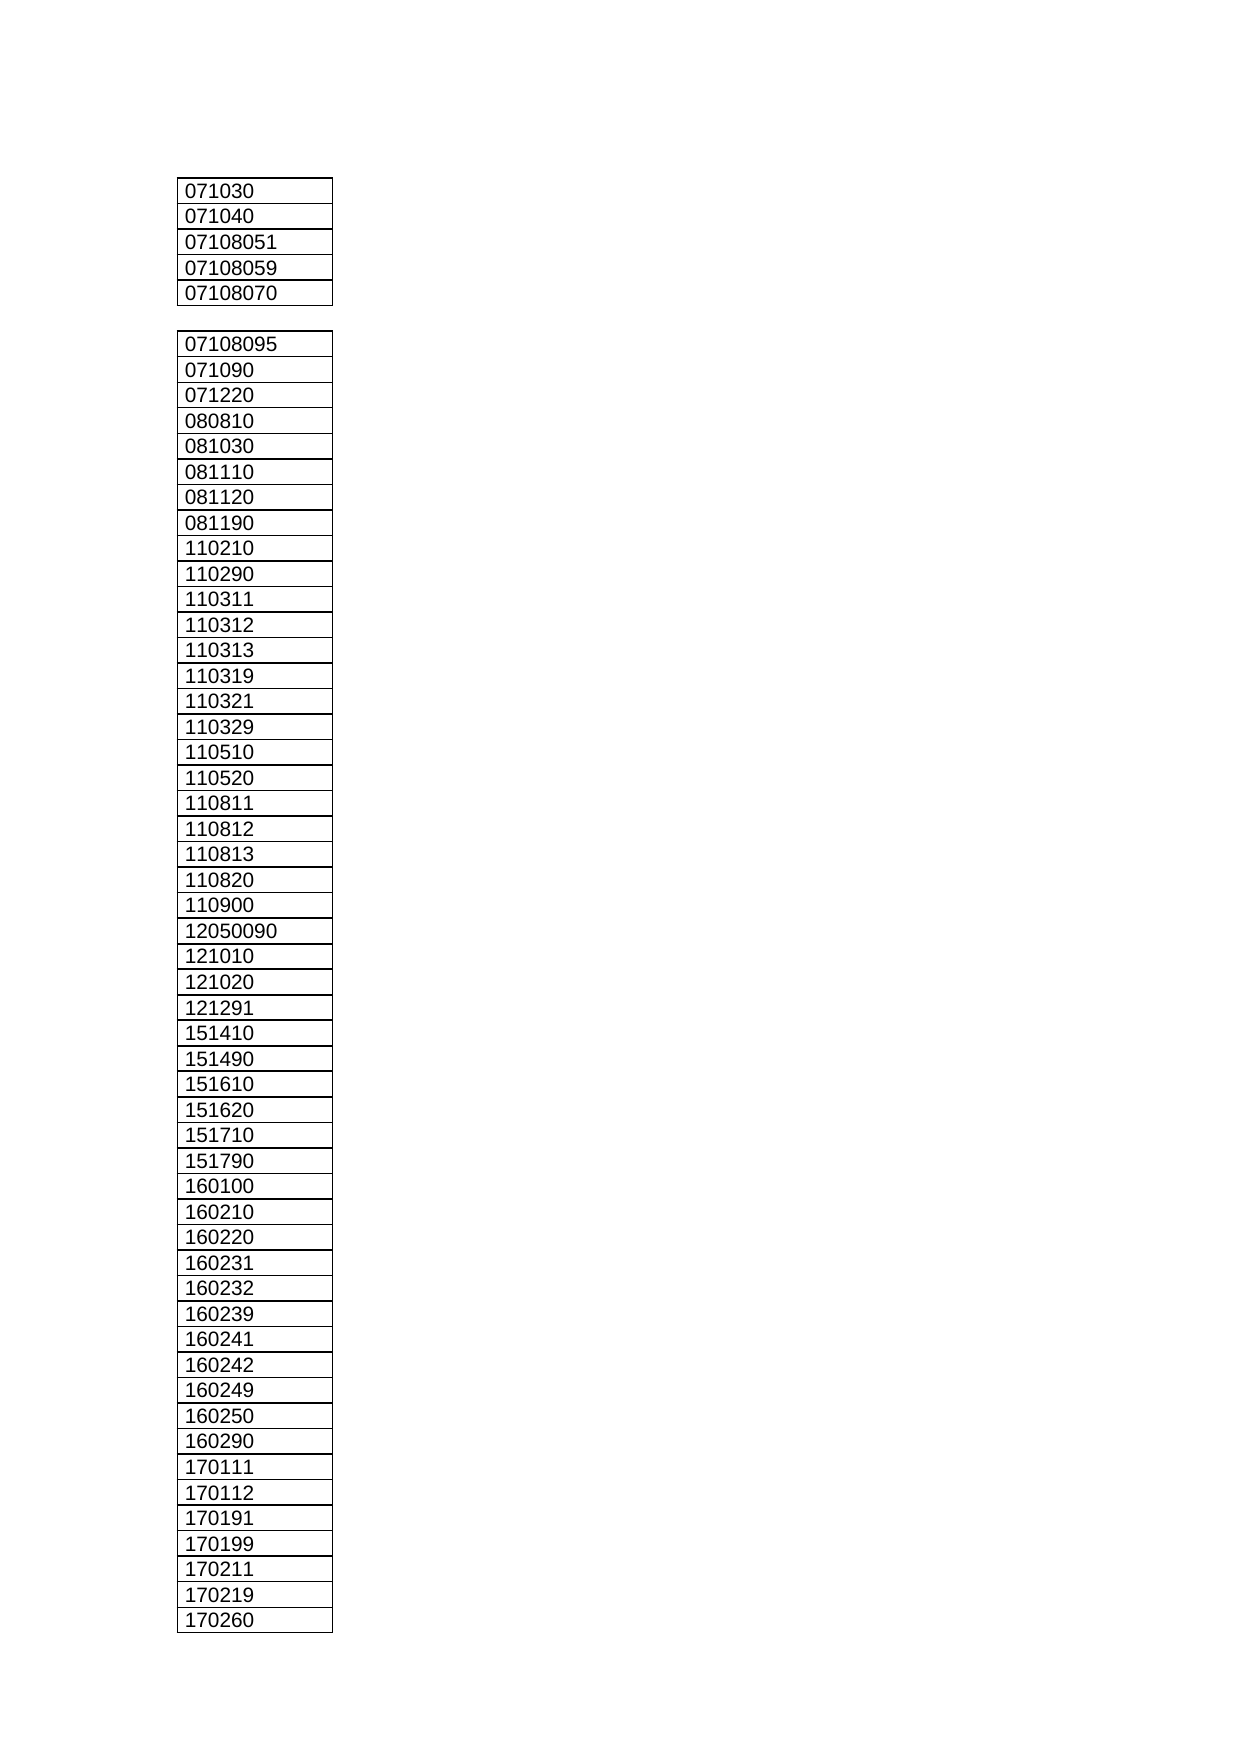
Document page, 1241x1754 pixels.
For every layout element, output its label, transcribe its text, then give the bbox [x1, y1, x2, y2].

table_cell 160290 [178, 1429, 332, 1453]
table_cell 110319 [178, 664, 332, 688]
table_cell 110813 [178, 842, 332, 866]
table_cell 110290 [178, 562, 332, 586]
table_cell 071040 [178, 204, 332, 228]
table_cell 160239 [178, 1302, 332, 1326]
table_cell 110313 [178, 638, 332, 662]
table_cell 170199 [178, 1531, 332, 1555]
table_cell 121020 [178, 970, 332, 994]
table_cell 160249 [178, 1378, 332, 1402]
table_cell 121291 [178, 996, 332, 1019]
table_cell 110329 [178, 715, 332, 739]
table_cell 170112 [178, 1480, 332, 1504]
table_cell 07108059 [178, 255, 332, 279]
table_cell 110510 [178, 740, 332, 764]
table_cell 160210 [178, 1200, 332, 1223]
table_cell 110312 [178, 613, 332, 637]
table_cell 151410 [178, 1021, 332, 1045]
table_cell 081030 [178, 434, 332, 458]
table_cell 110520 [178, 766, 332, 790]
table_cell 170191 [178, 1506, 332, 1530]
table_cell 12050090 [178, 919, 332, 943]
table_cell 071030 [178, 179, 332, 203]
table_cell 170211 [178, 1557, 332, 1581]
table_cell 160231 [178, 1251, 332, 1274]
table_cell 07108051 [178, 230, 332, 254]
table_header 07108095 [178, 332, 332, 356]
table_cell 080810 [178, 408, 332, 432]
table_cell 151710 [178, 1123, 332, 1147]
table_cell 110210 [178, 536, 332, 560]
table_cell 071220 [178, 383, 332, 407]
table_cell 160220 [178, 1225, 332, 1249]
table_cell 110311 [178, 587, 332, 611]
table_cell 170111 [178, 1455, 332, 1479]
table_cell 110321 [178, 689, 332, 713]
table_cell 151790 [178, 1149, 332, 1172]
table_cell 081190 [178, 511, 332, 534]
table_cell 071090 [178, 357, 332, 381]
table_cell 110811 [178, 791, 332, 815]
table_cell 170219 [178, 1582, 332, 1606]
table_cell 160242 [178, 1353, 332, 1377]
table_cell 110812 [178, 817, 332, 841]
table_cell 081120 [178, 485, 332, 509]
table_cell 160241 [178, 1327, 332, 1351]
table_cell 151620 [178, 1098, 332, 1121]
table_cell 110820 [178, 868, 332, 892]
table_cell 121010 [178, 945, 332, 968]
table_cell 110900 [178, 893, 332, 917]
table_cell 170260 [178, 1608, 332, 1632]
table_cell 160100 [178, 1174, 332, 1198]
table_cell 081110 [178, 460, 332, 483]
table_cell 07108070 [178, 281, 332, 305]
table_cell 151610 [178, 1072, 332, 1096]
table_cell 160250 [178, 1404, 332, 1428]
table_cell 151490 [178, 1047, 332, 1070]
table_cell 160232 [178, 1276, 332, 1300]
